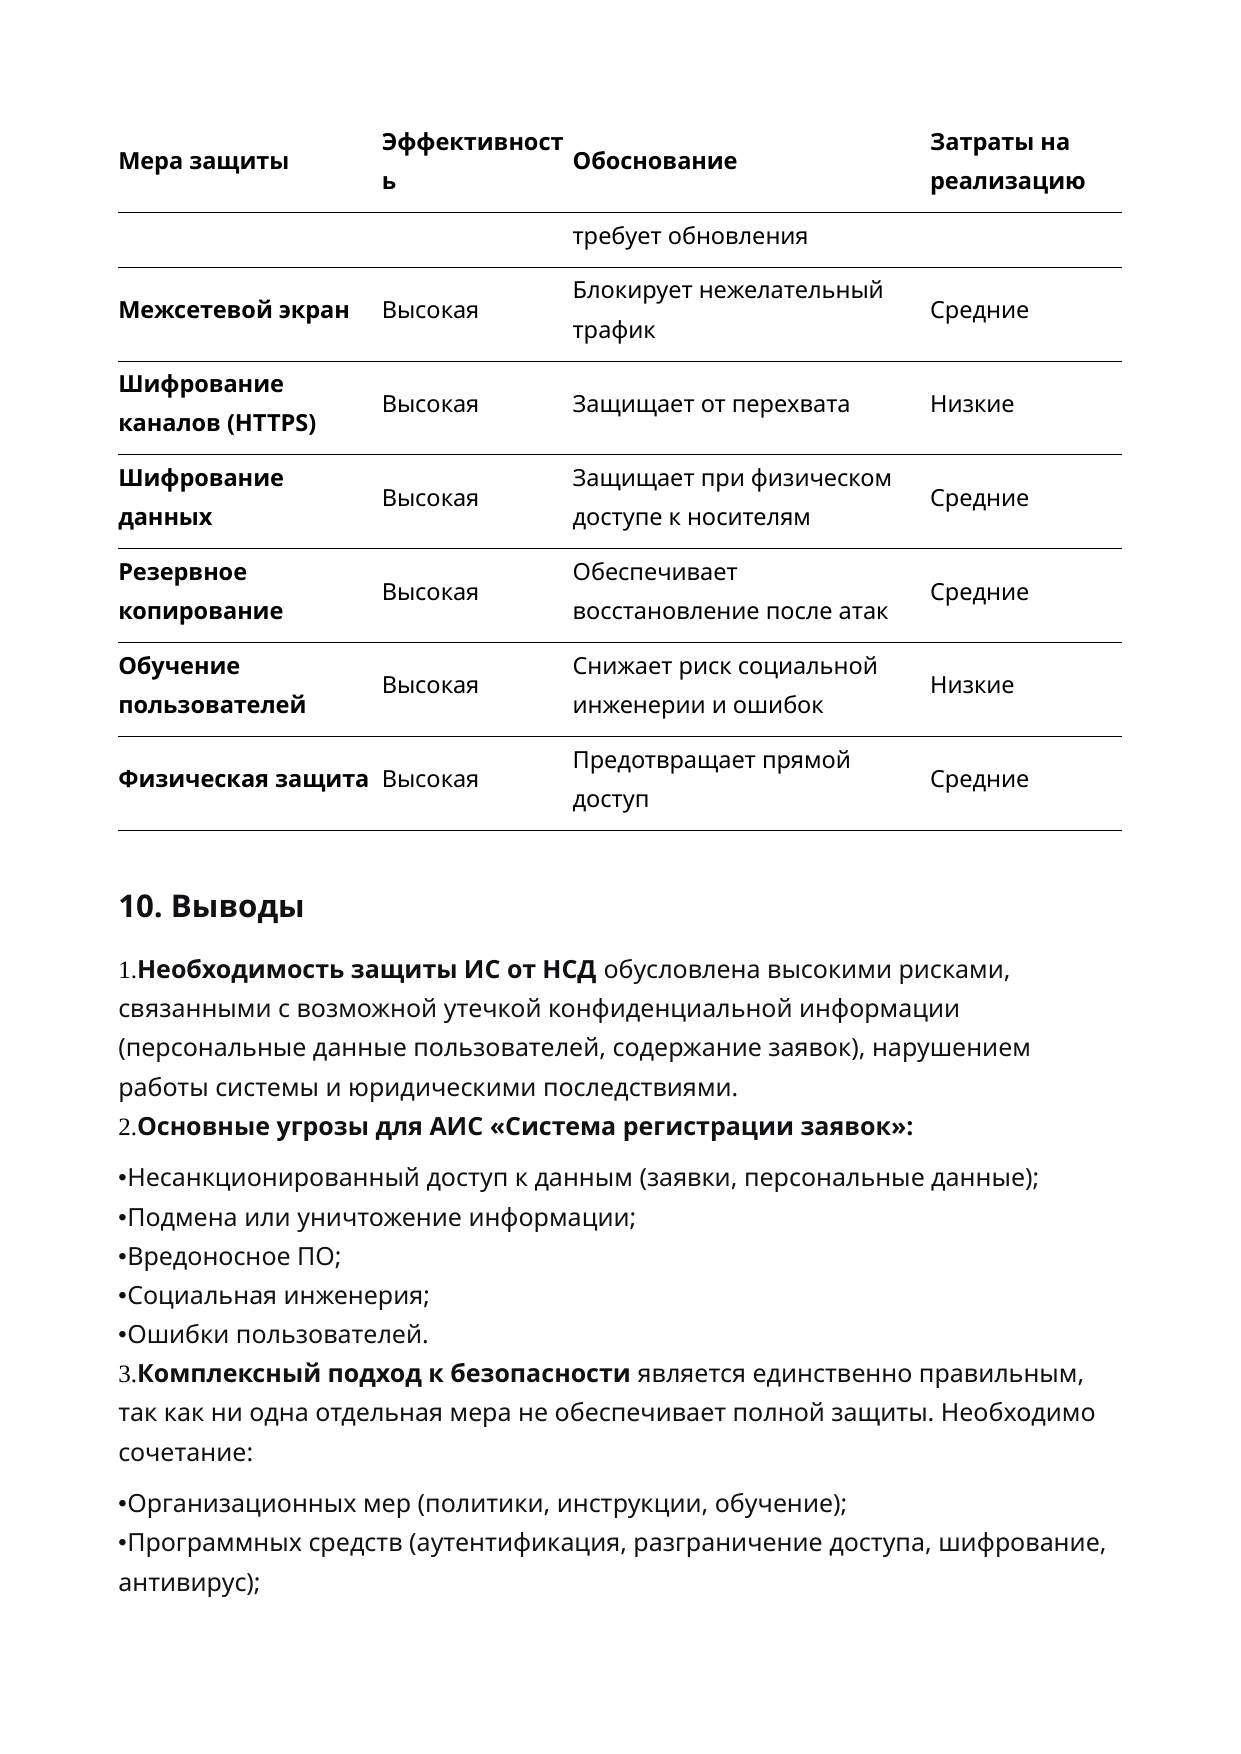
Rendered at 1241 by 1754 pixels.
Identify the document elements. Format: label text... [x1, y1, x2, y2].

table_cell [118, 213, 382, 267]
table_cell Низкие [930, 362, 1122, 454]
table_cell Высокая [382, 737, 572, 830]
table_cell Блокирует нежелательный трафик [573, 268, 930, 361]
list Социальная инженерия; [118, 1278, 1122, 1312]
table_cell Высокая [382, 362, 572, 454]
table_cell Межсетевой экран [118, 268, 382, 361]
list Несанкционированный доступ к данным (заявки, персональные данные); [118, 1160, 1122, 1194]
table_cell Низкие [930, 643, 1122, 736]
table_cell Шифрование данных [118, 455, 382, 548]
table_cell Защищает от перехвата [573, 362, 930, 454]
table_cell Высокая [382, 549, 572, 642]
table_cell требует обновления [573, 213, 930, 267]
table_cell Средние [930, 268, 1122, 361]
table_cell [382, 213, 572, 267]
table_cell Снижает риск социальной инженерии и ошибок [573, 643, 930, 736]
table_cell Высокая [382, 643, 572, 736]
table_cell Предотвращает прямой доступ [573, 737, 930, 830]
table_cell Защищает при физическом доступе к носителям [573, 455, 930, 548]
list Основные угрозы для АИС «Система регистрации заявок»: [118, 1108, 1122, 1142]
subtitle 10. Выводы [118, 880, 1122, 927]
list Подмена или уничтожение информации; [118, 1199, 1122, 1233]
list Вредоносное ПО; [118, 1238, 1122, 1272]
list Программных средств (аутентификация, разграничение доступа, шифрование, антивирус); [118, 1525, 1122, 1598]
table_cell Средние [930, 455, 1122, 548]
table_cell Средние [930, 549, 1122, 642]
table_cell Обучение пользователей [118, 643, 382, 736]
table_cell Обеспечивает восстановление после атак [573, 549, 930, 642]
table_cell Высокая [382, 455, 572, 548]
table_header Обоснование [573, 118, 930, 212]
list Организационных мер (политики, инструкции, обучение); [118, 1486, 1122, 1520]
list Необходимость защиты ИС от НСД обусловлена высокими рисками, связанными с возможной утечкой конфиденциальной информации (персональные данные пользователей, содержание заявок), нарушением работы системы и юридическими последствиями. [118, 952, 1122, 1103]
list Ошибки пользователей. [118, 1317, 1122, 1351]
table_cell Физическая защита [118, 737, 382, 830]
table_cell Резервное копирование [118, 549, 382, 642]
table_header Затраты на реализацию [930, 118, 1122, 212]
list Комплексный подход к безопасности является единственно правильным, так как ни одна отдельная мера не обеспечивает полной защиты. Необходимо сочетание: [118, 1356, 1122, 1468]
table_cell [930, 213, 1122, 267]
table_header Мера защиты [118, 118, 382, 212]
table_cell Шифрование каналов (HTTPS) [118, 362, 382, 454]
table_cell Высокая [382, 268, 572, 361]
table_header Эффективность [382, 118, 572, 212]
table_cell Средние [930, 737, 1122, 830]
